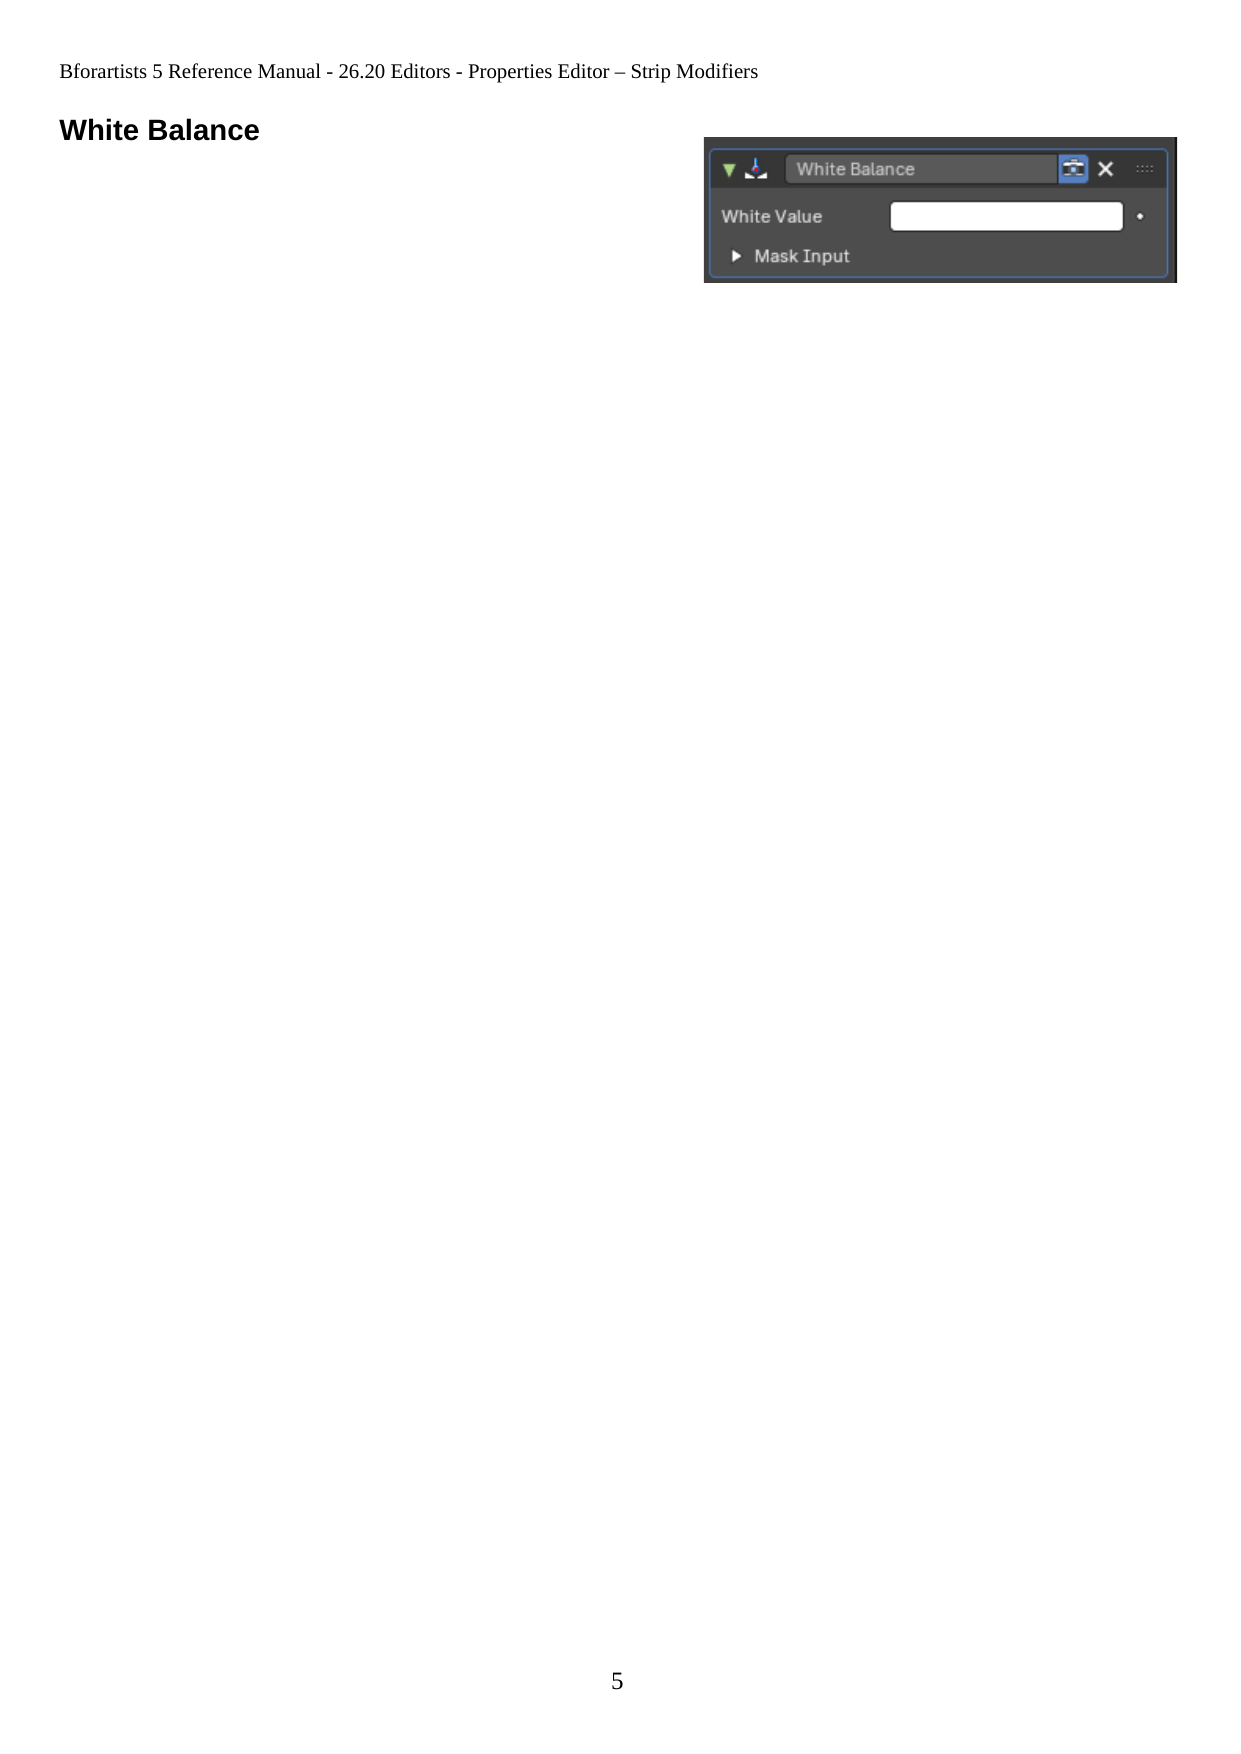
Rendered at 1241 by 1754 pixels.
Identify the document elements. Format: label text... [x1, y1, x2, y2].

subtitle White Balance [59, 113, 1181, 146]
picture [703, 137, 1178, 283]
